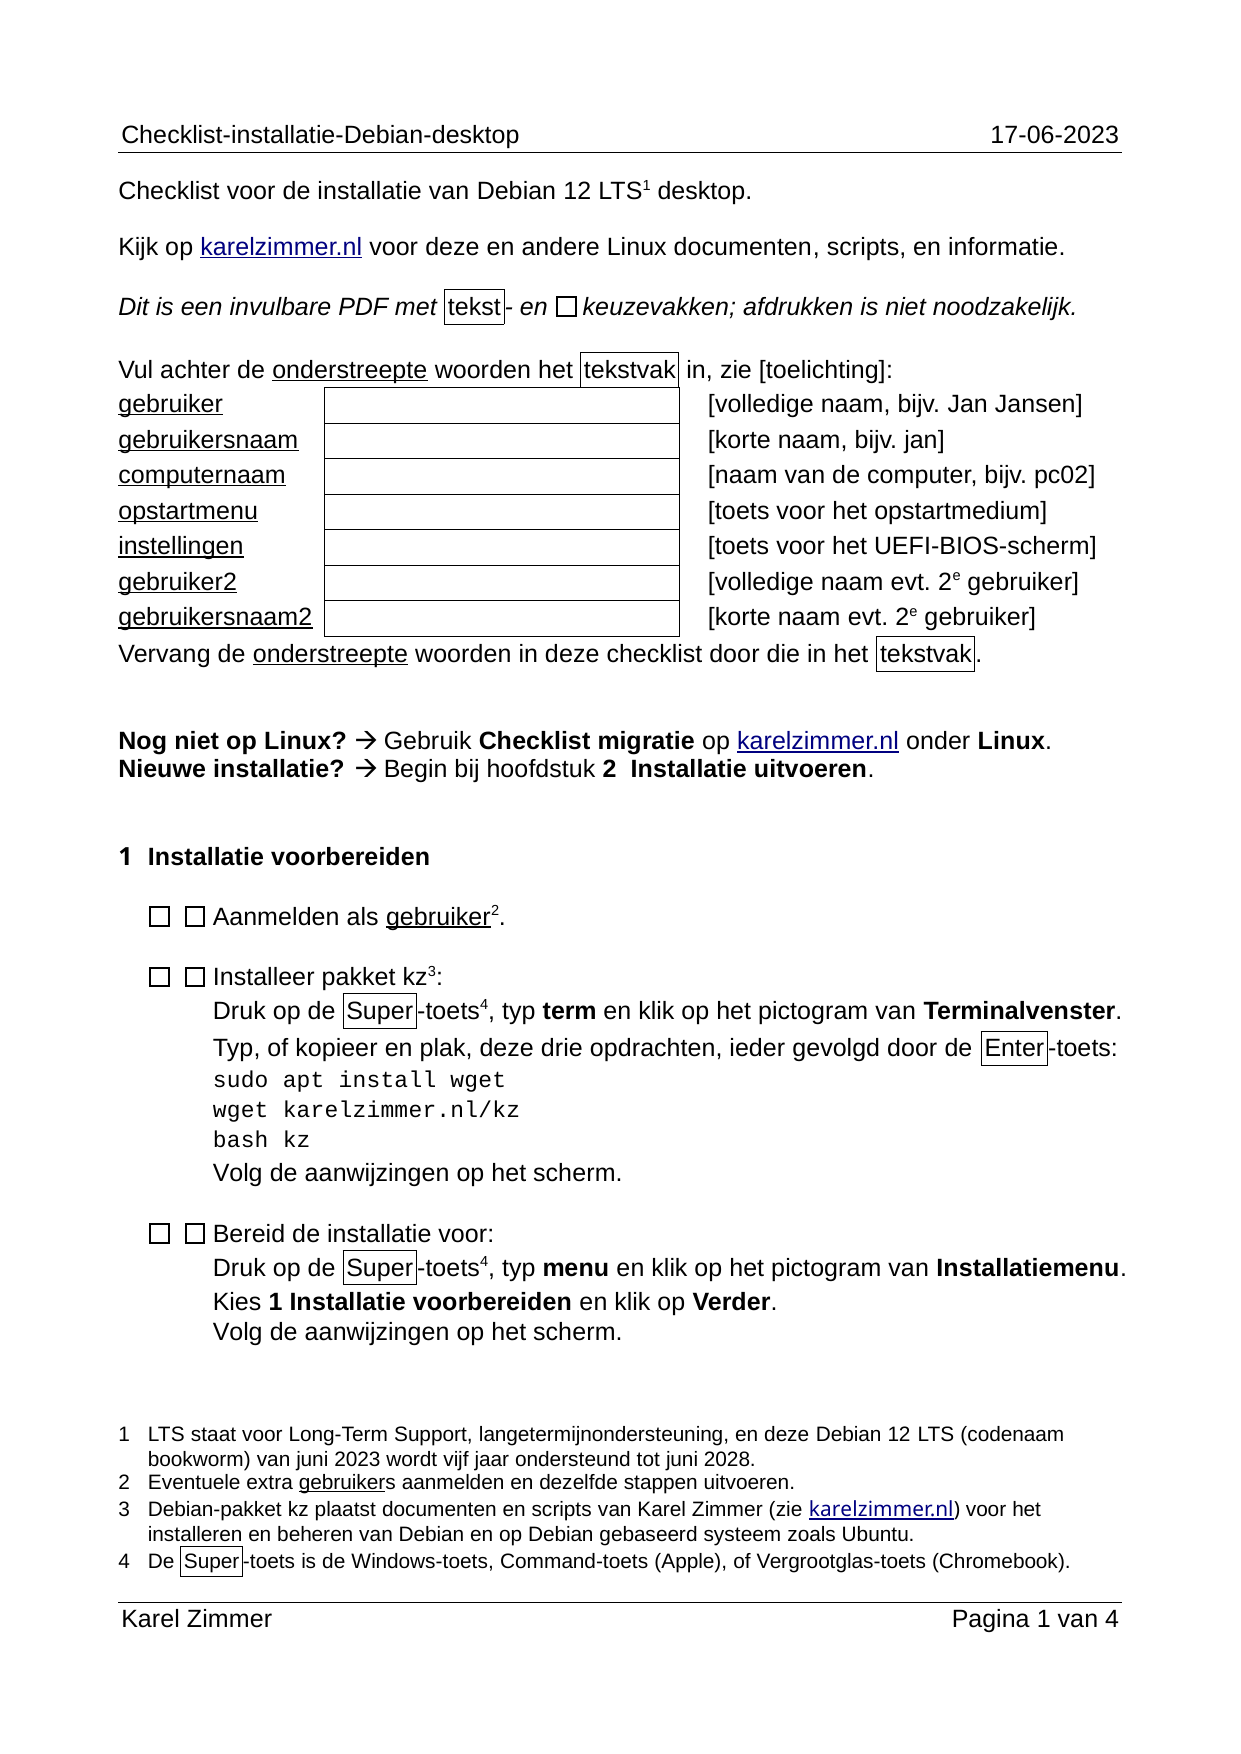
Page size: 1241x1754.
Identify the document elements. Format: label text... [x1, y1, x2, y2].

table_cell [141, 1317, 176, 1347]
table_cell [176, 1249, 212, 1286]
text gebruiker2 [118, 565, 324, 601]
table_cell bash kz [212, 1128, 1138, 1158]
text Dit is een invulbare PDF met [118, 289, 444, 324]
text tekstvak [581, 353, 678, 387]
table_cell Installeer pakket kz: [212, 962, 1138, 992]
table_cell [141, 932, 176, 962]
text computernaam [118, 458, 324, 494]
table_header [176, 901, 212, 932]
table_header Aanmelden als gebruiker. [212, 901, 1138, 932]
table_cell [141, 1158, 176, 1188]
text gebruikersnaam [118, 423, 324, 458]
text gebruikersnaam2 [118, 601, 324, 636]
text en keuzevakken; afdrukken is niet noodzakelijk. [505, 289, 1122, 324]
text [toets voor het UEFI-BIOS-scherm] [680, 529, 1122, 565]
text Vervang de ONDERSTREEPTE woorden in deze checklist door die in het [118, 636, 876, 671]
table_cell [141, 1030, 176, 1067]
table_cell [176, 932, 212, 962]
text [volledige naam, bijv. Jan Jansen] [680, 387, 1122, 423]
table_cell [176, 1097, 212, 1128]
text Nog niet op Linux?  Gebruik Checklist migratie op karelzimmer.nl onder Linux. [118, 727, 1122, 755]
table_cell Kies 1 Installatie voorbereiden en klik op Verder. [212, 1286, 1138, 1317]
table_cell [176, 1188, 212, 1218]
text [toets voor het opstartmedium] [680, 494, 1122, 529]
text Nieuwe installatie?  Begin bij hoofdstuk 2 Installatie uitvoeren. [118, 755, 1122, 783]
table_cell Volg de aanwijzingen op het scherm. [212, 1317, 1138, 1347]
table_cell [141, 1219, 176, 1249]
table_cell [141, 1286, 176, 1317]
table_cell [176, 1158, 212, 1188]
text instellingen [118, 529, 324, 565]
text Checklist voor de installatie van Debian 12 LTS desktop. [118, 177, 1122, 205]
text [naam van de computer, bijv. pc02] [680, 458, 1122, 494]
table_cell [141, 962, 176, 992]
table_cell [176, 1317, 212, 1347]
text gebruiker [118, 387, 324, 423]
text tekstvak [877, 637, 974, 671]
table_cell [176, 1286, 212, 1317]
table_cell Druk op de Super-toets4, typ menu en klik op het pictogram van Installatiemenu. [212, 1249, 1138, 1286]
text in, zie [toelichting]: [679, 352, 1122, 387]
text opstartmenu [118, 494, 324, 529]
text LTS staat voor Long-Term Support, langetermijnondersteuning, en deze Debian 12 LTS (codenaam bookworm) van juni 2023 wordt vijf jaar ondersteund tot juni 2028. [118, 1419, 1122, 1471]
list Installatie voorbereiden [118, 839, 1122, 873]
table_cell [176, 1067, 212, 1097]
table_cell [176, 962, 212, 992]
table_cell [141, 1249, 176, 1286]
table_cell [141, 1188, 176, 1218]
text [korte naam, bijv. jan] [680, 423, 1122, 458]
table_cell [176, 1030, 212, 1067]
table_cell Druk op de Super-toets, typ term en klik op het pictogram van Terminalvenster. [212, 992, 1138, 1029]
table_cell Bereid de installatie voor: [212, 1219, 1138, 1249]
table_cell [141, 1067, 176, 1097]
table_cell [212, 932, 1138, 962]
text . [975, 636, 1122, 671]
table_cell [141, 1097, 176, 1128]
table_cell Typ, of kopieer en plak, deze drie opdrachten, ieder gevolgd door de Enter-toets: [212, 1030, 1138, 1067]
table_cell wget karelzimmer.nl/kz [212, 1097, 1138, 1128]
table_cell [212, 1188, 1138, 1218]
text [korte naam evt. 2e gebruiker] [680, 601, 1122, 636]
table_cell Volg de aanwijzingen op het scherm. [212, 1158, 1138, 1188]
text [volledige naam evt. 2e gebruiker] [680, 565, 1122, 601]
table_cell [141, 1128, 176, 1158]
table_cell [176, 992, 212, 1029]
text Kijk op karelzimmer.nl voor deze en andere Linux documenten, scripts, en informatie. [118, 233, 1122, 261]
table_cell sudo apt install wget [212, 1067, 1138, 1097]
text tekst- [445, 290, 504, 324]
table_cell [141, 992, 176, 1029]
table_header [141, 901, 176, 932]
table_cell [176, 1219, 212, 1249]
text Vul achter de ONDERSTREEPTE woorden het [118, 352, 580, 387]
table_cell [176, 1128, 212, 1158]
